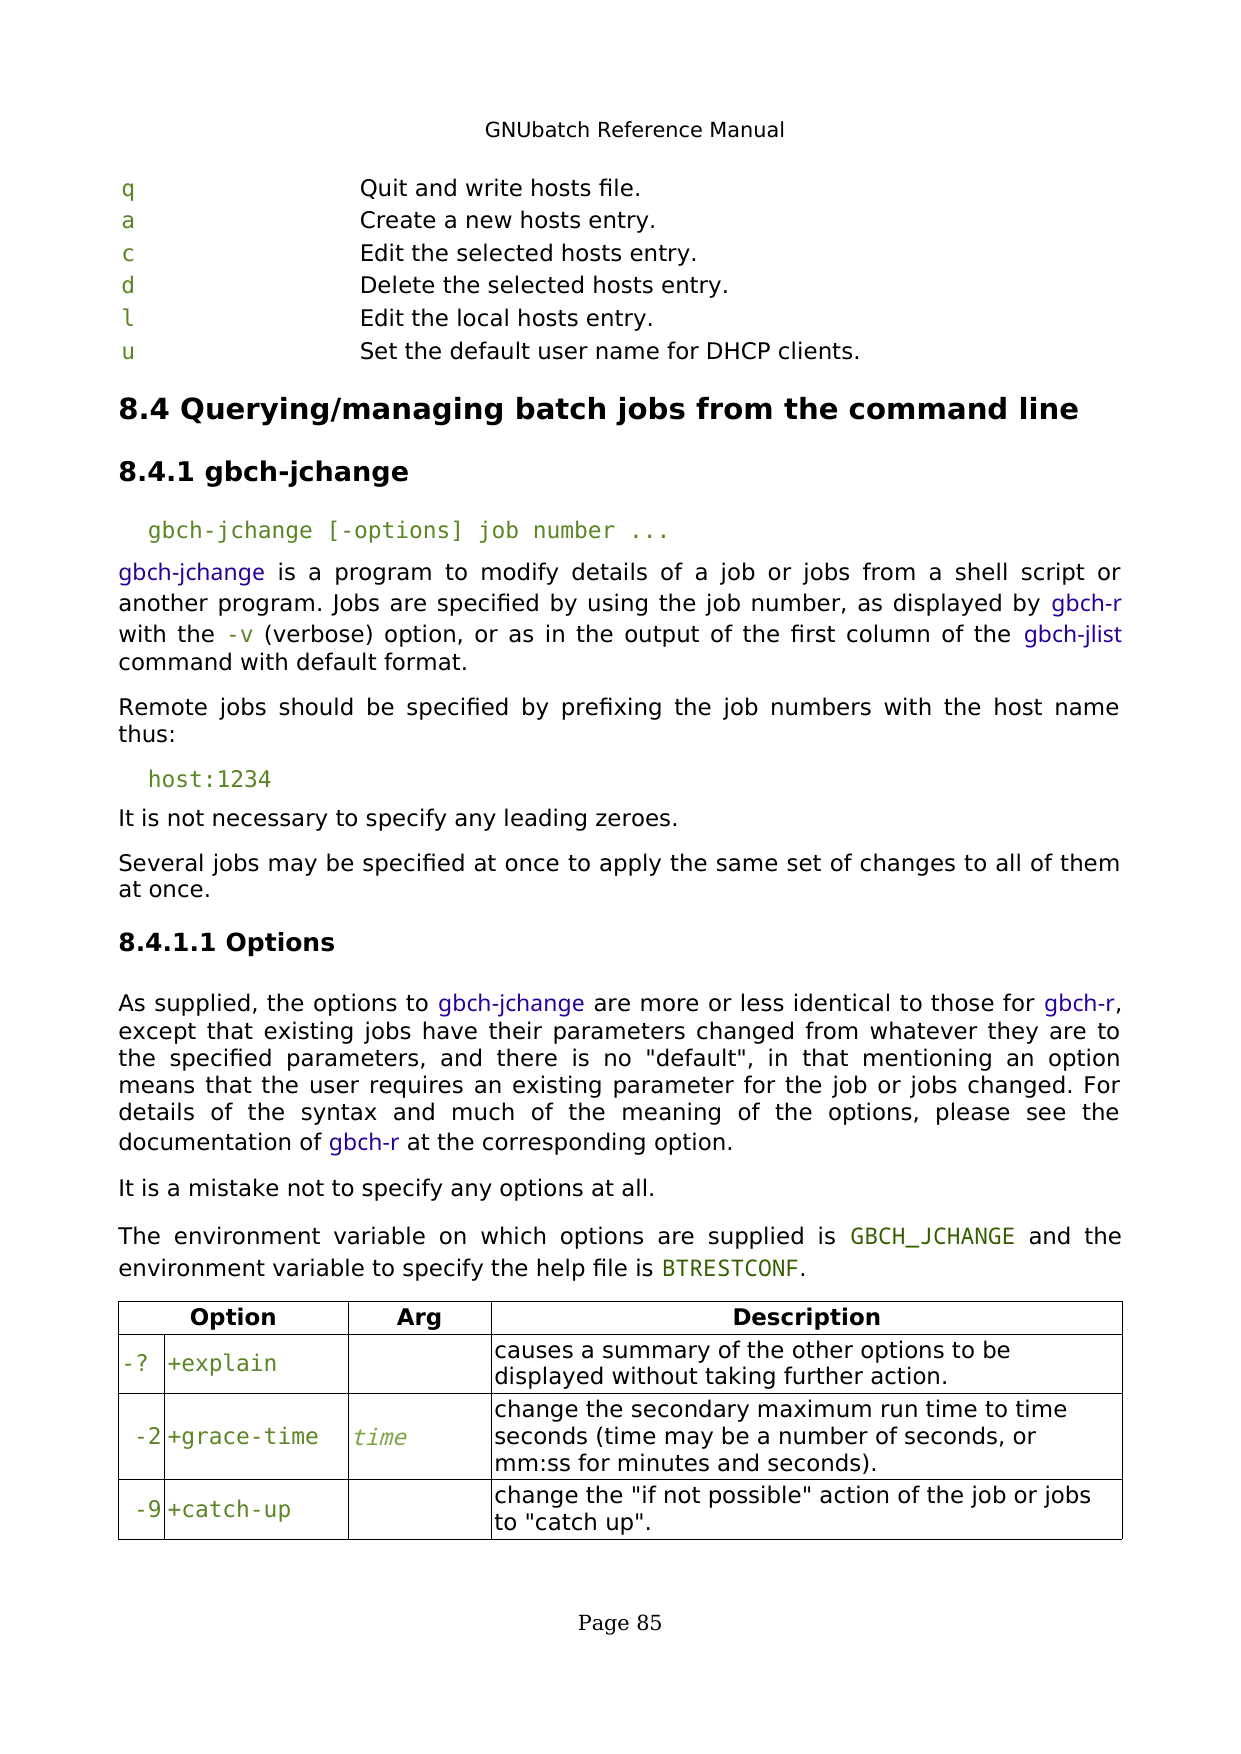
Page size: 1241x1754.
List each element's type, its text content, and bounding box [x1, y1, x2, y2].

table_cell time [349, 1394, 491, 1479]
table_cell Delete the selected hosts entry. [357, 270, 875, 302]
table_cell change the "if not possible" action of the job or jobs to "catch up". [492, 1480, 1122, 1539]
table_cell [349, 1335, 491, 1393]
text It is a mistake not to specify any options at all. [118, 1175, 1122, 1202]
subtitle Querying/managing batch jobs from the command line [118, 392, 1122, 427]
table_cell q [118, 172, 357, 204]
table_cell -? [119, 1335, 164, 1393]
text The environment variable on which options are supplied is GBCH_JCHANGE and the environment variable to specify the help file is BTRESTCONF. [118, 1220, 1122, 1283]
table_header Option [119, 1302, 348, 1334]
table_cell u [118, 335, 357, 367]
table_cell d [118, 270, 357, 302]
table_cell Quit and write hosts file. [357, 172, 875, 204]
table_cell Set the default user name for DHCP clients. [357, 335, 875, 367]
table_cell +explain [165, 1335, 348, 1393]
subtitle Options [118, 928, 1122, 958]
table_cell [349, 1480, 491, 1539]
subtitle gbch-jchange [118, 456, 1122, 487]
table_cell a [118, 205, 357, 237]
table_cell Create a new hosts entry. [357, 205, 875, 237]
table_cell -2 [119, 1394, 164, 1479]
table_cell change the secondary maximum run time to time seconds (time may be a number of seconds, or mm:ss for minutes and seconds). [492, 1394, 1122, 1479]
text It is not necessary to specify any leading zeroes. [118, 805, 1122, 832]
text Remote jobs should be specified by prefixing the job numbers with the host name thus: [118, 694, 1122, 748]
table_cell Edit the selected hosts entry. [357, 237, 875, 270]
table_cell c [118, 237, 357, 270]
text As supplied, the options to gbch-jchange are more or less identical to those for gbch-r, except that existing jobs have their parameters changed from whatever they are to the specified parameters, and there is no "default", in that mentioning an option means that the user requires an existing parameter for the job or jobs changed. For details of the syntax and much of the meaning of the options, please see the documentation of gbch-r at the corresponding option. [118, 987, 1122, 1157]
text gbch-jchange is a program to modify details of a job or jobs from a shell script or another program. Jobs are specified by using the job number, as displayed by gbch-r with the -v (verbose) option, or as in the output of the first column of the gbch-jlist command with default format. [118, 556, 1122, 676]
text gbch-jchange [-options] job number ... [148, 517, 1122, 544]
table_cell +catch-up [165, 1480, 348, 1539]
text host:1234 [148, 766, 1122, 793]
table_header Description [492, 1302, 1122, 1334]
table_cell -9 [119, 1480, 164, 1539]
table_cell causes a summary of the other options to be displayed without taking further action. [492, 1335, 1122, 1393]
text Several jobs may be specified at once to apply the same set of changes to all of them at once. [118, 850, 1122, 903]
table_cell +grace-time [165, 1394, 348, 1479]
table_cell Edit the local hosts entry. [357, 302, 875, 335]
table_header Arg [349, 1302, 491, 1334]
table_cell l [118, 302, 357, 335]
